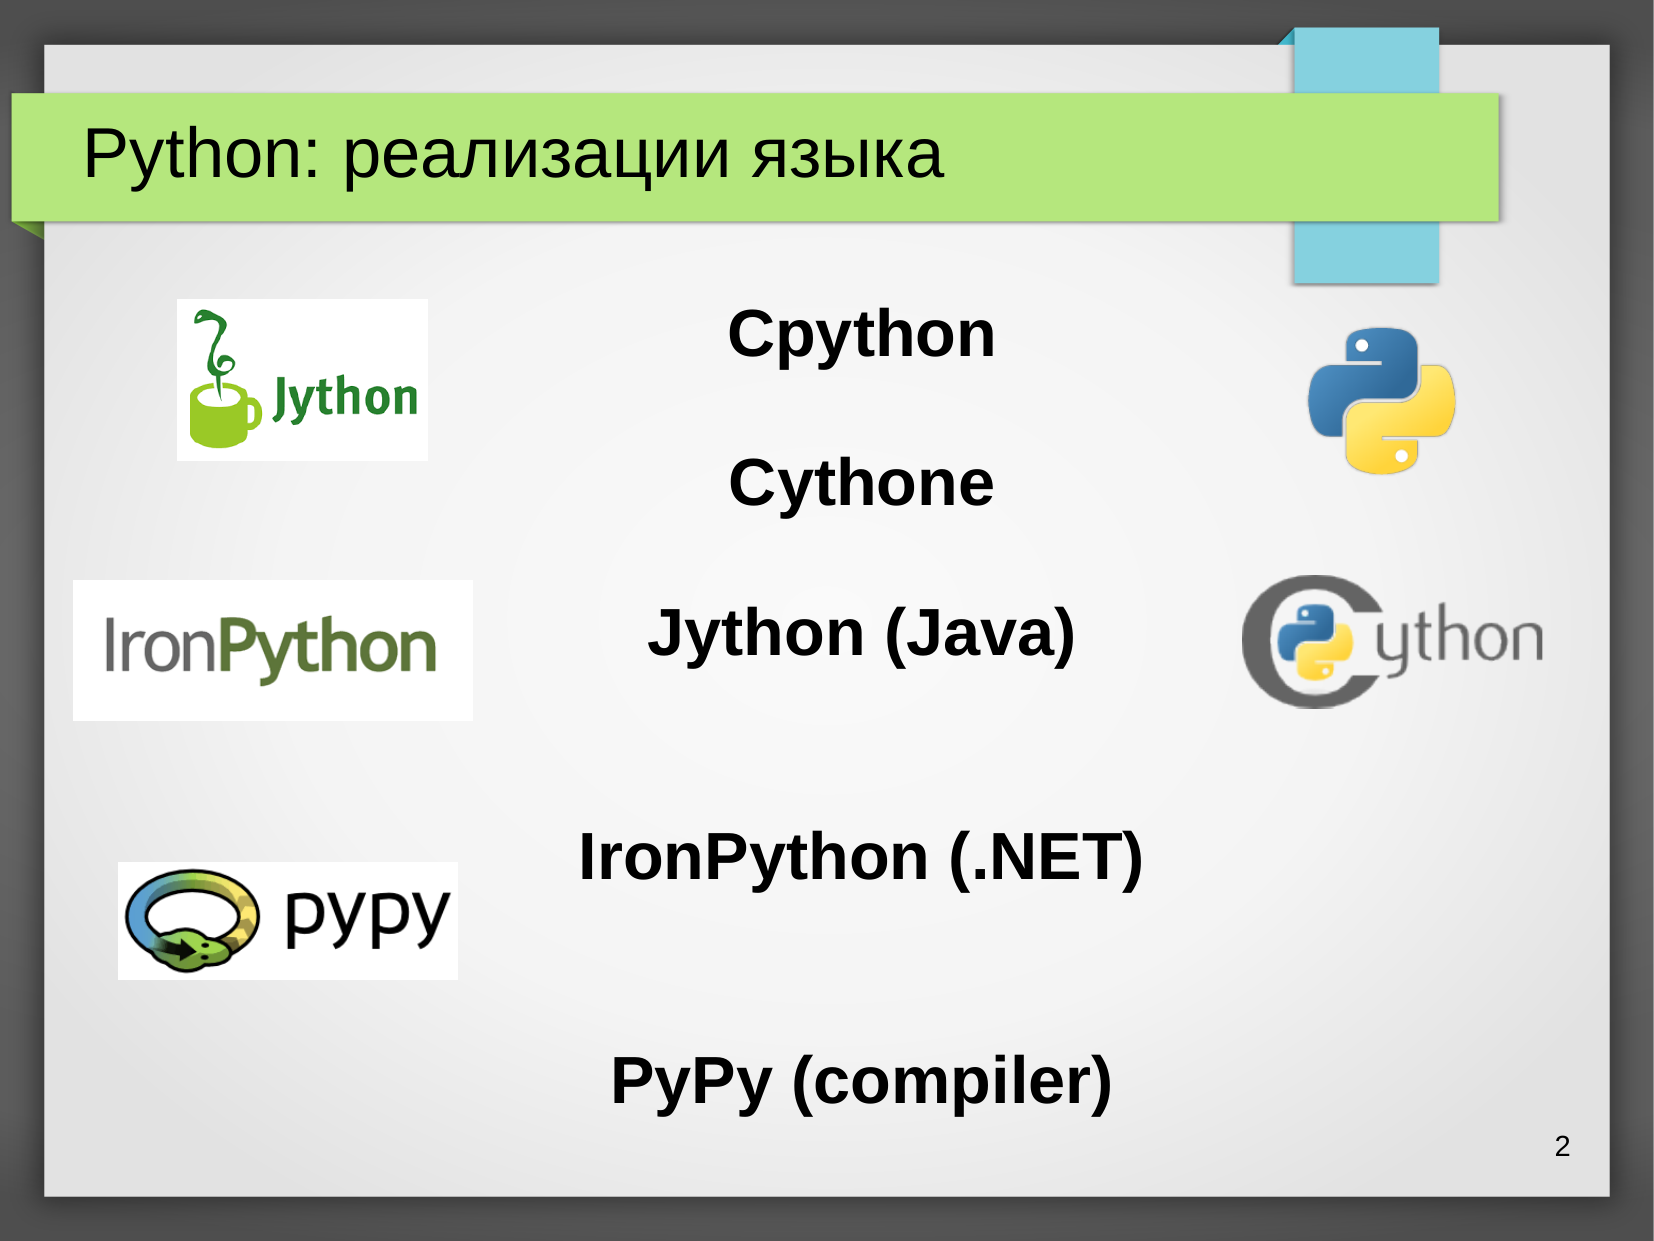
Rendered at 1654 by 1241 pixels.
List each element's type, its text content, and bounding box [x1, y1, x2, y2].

title Python: реализации языка [82, 49, 1571, 257]
picture [0, 0, 1654, 1241]
text_box Cpython Cythone Jython (Java) IronPython (.NET) PyPy (compiler) [555, 256, 1170, 1158]
text_box [418, 923, 880, 1241]
